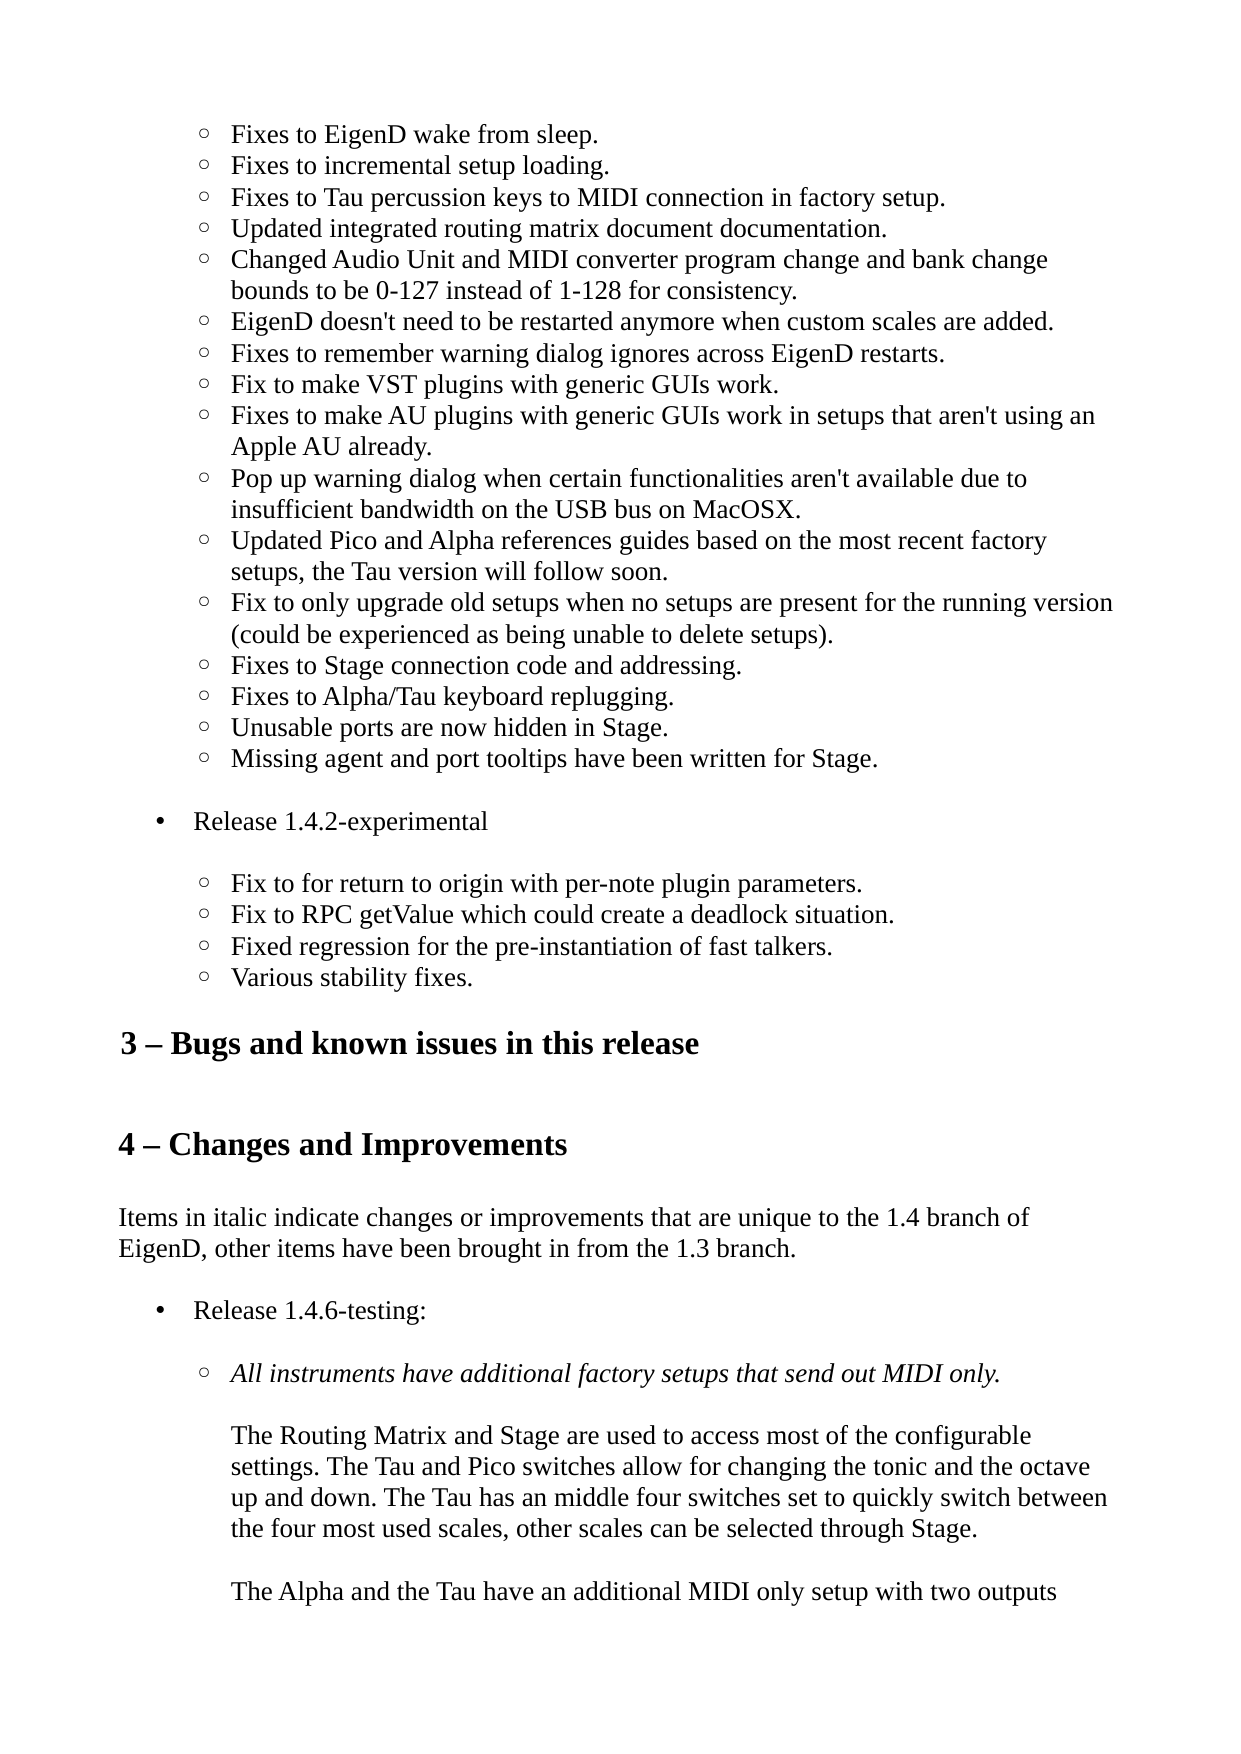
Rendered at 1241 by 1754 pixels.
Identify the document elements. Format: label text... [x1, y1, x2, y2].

list Fixes to Tau percussion keys to MIDI connection in factory setup. [193, 181, 1122, 212]
text 4 – Changes and Improvements [118, 1124, 1122, 1162]
list Various stability fixes. [193, 961, 1122, 992]
list Updated integrated routing matrix document documentation. [193, 212, 1122, 243]
list Fixed regression for the pre-instantiation of fast talkers. [193, 930, 1122, 961]
list Fixes to incremental setup loading. [193, 149, 1122, 181]
list Missing agent and port tooltips have been written for Stage. [193, 743, 1122, 805]
list 3 – Bugs and known issues in this release [83, 1023, 1122, 1062]
list Fixes to Alpha/Tau keyboard replugging. [193, 680, 1122, 711]
list Fix to for return to origin with per-note plugin parameters. [193, 867, 1122, 899]
list Fixes to Stage connection code and addressing. [193, 649, 1122, 680]
list Pop up warning dialog when certain functionalities aren't available due to insufficient bandwidth on the USB bus on MacOSX. [193, 462, 1122, 524]
list Fixes to make AU plugins with generic GUIs work in setups that aren't using an Apple AU already. [193, 399, 1122, 462]
list All instruments have additional factory setups that send out MIDI only. The Routing Matrix and Stage are used to access most of the configurable settings. The Tau and Pico switches allow for changing the tonic and the octave up and down. The Tau has an middle four switches set to quickly switch between the four most used scales, other scales can be selected through Stage. The Alpha and the Tau have an additional MIDI only setup with two outputs [193, 1357, 1122, 1606]
list EigenD doesn't need to be restarted anymore when custom scales are added. [193, 306, 1122, 337]
list Fixes to remember warning dialog ignores across EigenD restarts. [193, 337, 1122, 368]
list Changed Audio Unit and MIDI converter program change and bank change bounds to be 0-127 instead of 1-128 for consistency. [193, 243, 1122, 306]
text Items in italic indicate changes or improvements that are unique to the 1.4 branch of EigenD, other items have been brought in from the 1.3 branch. [118, 1201, 1122, 1263]
list Unusable ports are now hidden in Stage. [193, 711, 1122, 743]
list Release 1.4.2-experimental [156, 805, 1122, 867]
list Release 1.4.6-testing: [156, 1294, 1122, 1326]
list Fix to make VST plugins with generic GUIs work. [193, 368, 1122, 399]
list Fixes to EigenD wake from sleep. [193, 118, 1122, 149]
list Updated Pico and Alpha references guides based on the most recent factory setups, the Tau version will follow soon. [193, 524, 1122, 586]
list Fix to only upgrade old setups when no setups are present for the running version (could be experienced as being unable to delete setups). [193, 586, 1122, 649]
list Fix to RPC getValue which could create a deadlock situation. [193, 899, 1122, 930]
